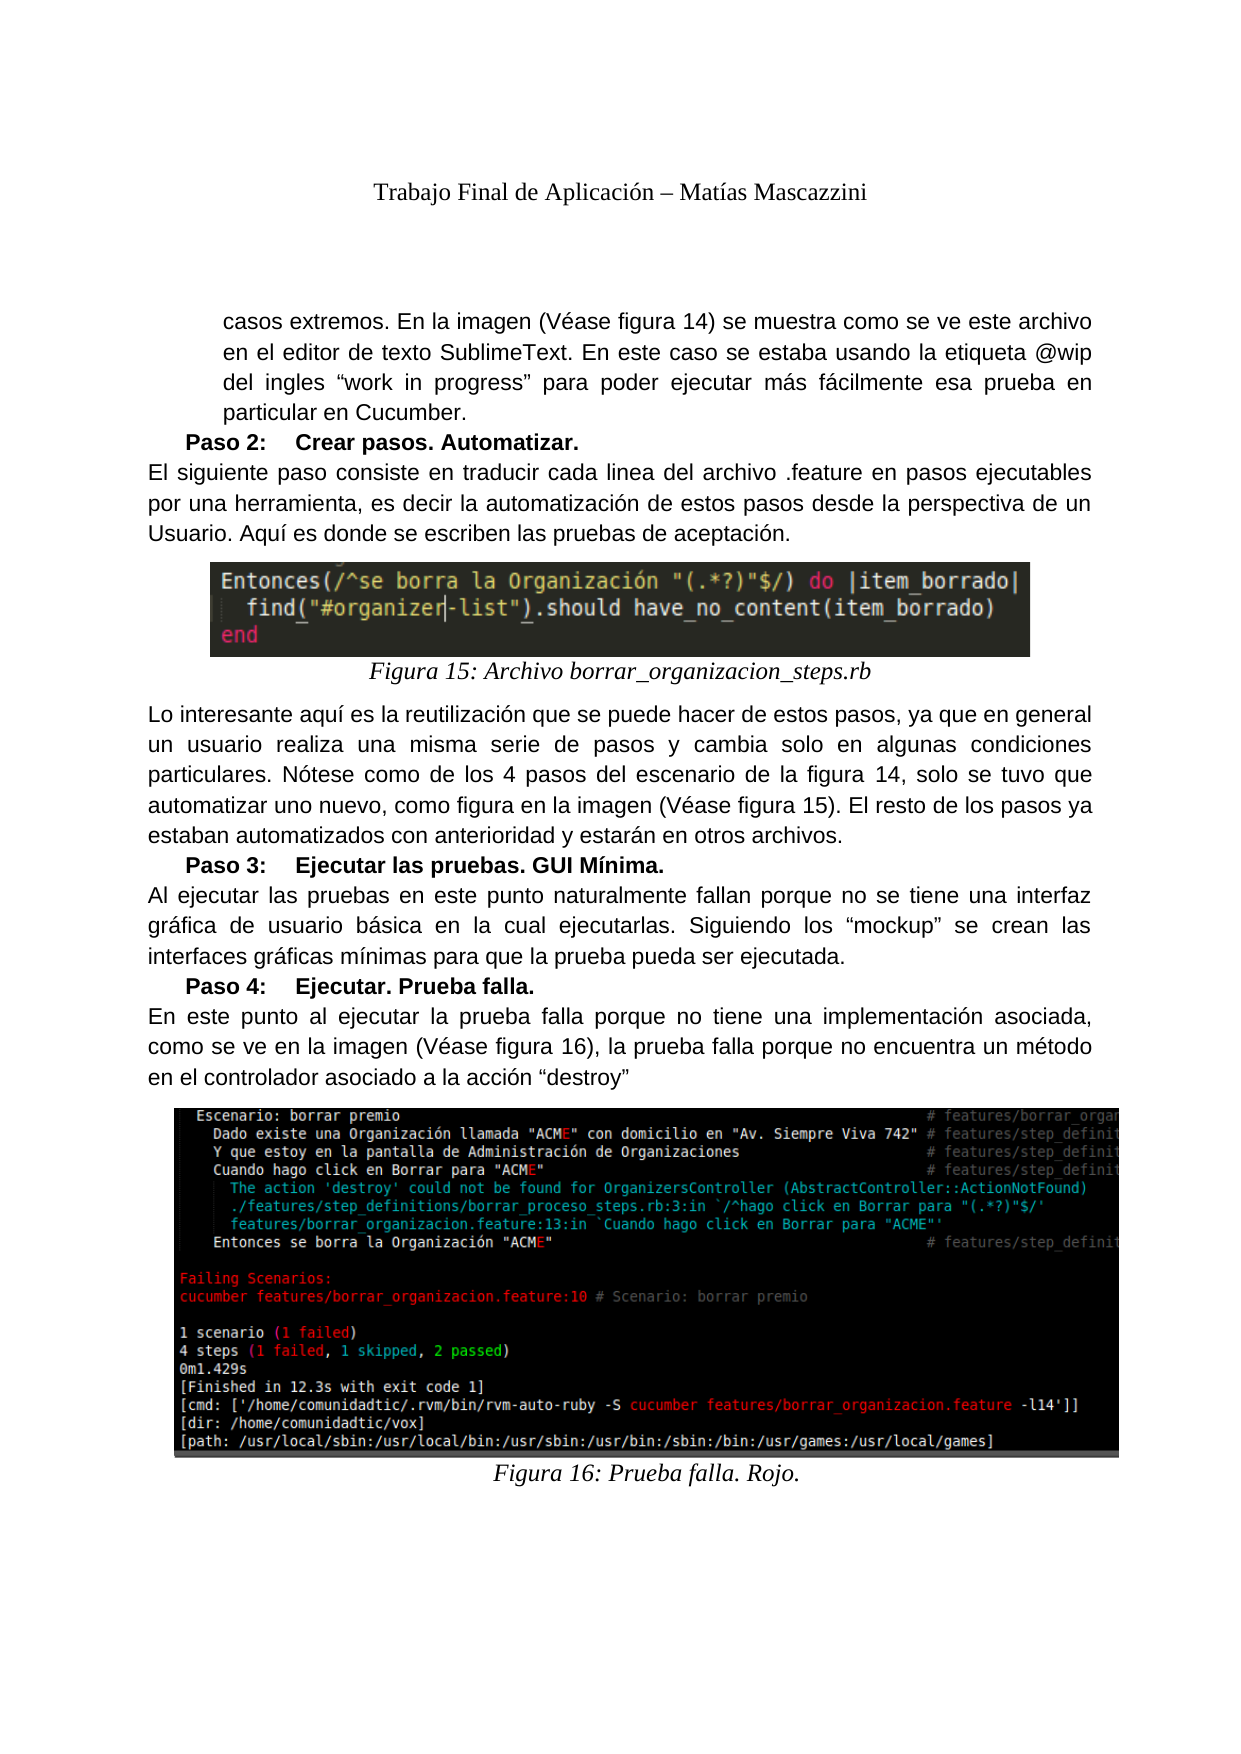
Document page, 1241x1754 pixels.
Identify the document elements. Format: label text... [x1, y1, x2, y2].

picture [174, 1108, 1119, 1458]
list casos extremos. En la imagen (Véase figura 14) se muestra como se ve este archivo en el editor de texto SublimeText. En este caso se estaba usando la etiqueta @wip del ingles “work in progress” para poder ejecutar más fácilmente esa prueba en particular en Cucumber. [185, 308, 1093, 425]
text El siguiente paso consiste en traducir cada linea del archivo .feature en pasos ejecutables por una herramienta, es decir la automatización de estos pasos desde la perspectiva de un Usuario. Aquí es donde se escriben las pruebas de aceptación. [148, 459, 1093, 546]
text Al ejecutar las pruebas en este punto naturalmente fallan porque no se tiene una interfaz gráfica de usuario básica en la cual ejecutarlas. Siguiendo los “mockup” se crean las interfaces gráficas mínimas para que la prueba pueda ser ejecutada. [148, 882, 1093, 969]
text Figura 16: Prueba falla. Rojo. [174, 1458, 1119, 1486]
list Ejecutar. Prueba falla. [185, 973, 1093, 999]
text En este punto al ejecutar la prueba falla porque no tiene una implementación asociada, como se ve en la imagen (Véase figura 16), la prueba falla porque no encuentra un método en el controlador asociado a la acción “destroy” [148, 1003, 1093, 1090]
list Crear pasos. Automatizar. [185, 429, 1093, 456]
list Ejecutar las pruebas. GUI Mínima. [185, 852, 1093, 878]
picture [210, 562, 1031, 657]
text Figura 15: Archivo borrar_organizacion_steps.rb [210, 657, 1030, 685]
text [174, 1096, 1119, 1108]
text Lo interesante aquí es la reutilización que se puede hacer de estos pasos, ya que en general un usuario realiza una misma serie de pasos y cambia solo en algunas condiciones particulares. Nótese como de los 4 pasos del escenario de la figura 14, solo se tuvo que automatizar uno nuevo, como figura en la imagen (Véase figura 15). El resto de los pasos ya estaban automatizados con anterioridad y estarán en otros archivos. [148, 701, 1093, 848]
